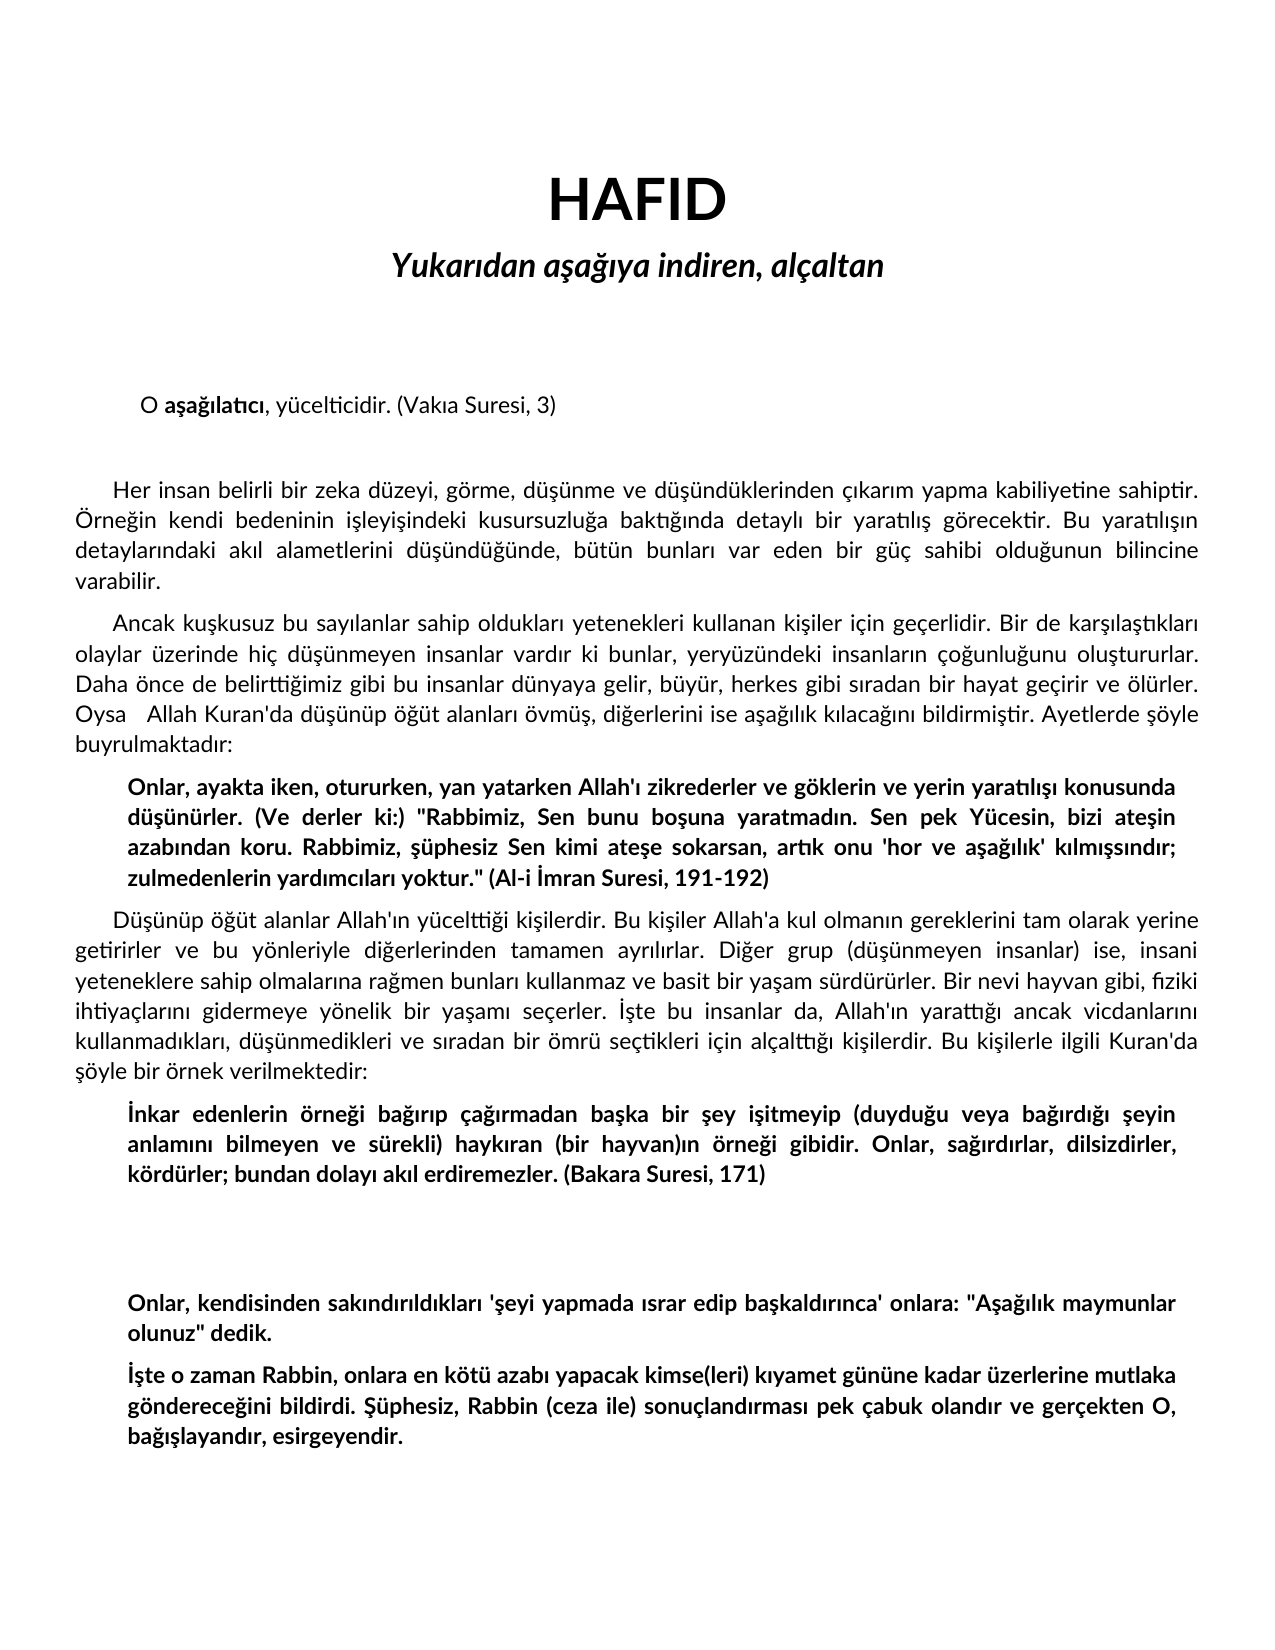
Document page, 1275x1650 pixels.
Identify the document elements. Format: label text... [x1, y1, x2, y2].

text Yukarıdan aşağıya indiren, alçaltan [75, 245, 1200, 285]
text Ancak kuşkusuz bu sayılanlar sahip oldukları yetenekleri kullanan kişiler için geçerlidir. Bir de karşılaştıkları olaylar üzerinde hiç düşünmeyen insanlar vardır ki bunlar, yeryüzündeki insanların çoğunluğunu oluştururlar. Daha önce de belirttiğimiz gibi bu insanlar dünyaya gelir, büyür, herkes gibi sıradan bir hayat geçirir ve ölürler. Oysa Allah Kuran'da düşünüp öğüt alanları övmüş, diğerlerini ise aşağılık kılacağını bildirmiştir. Ayetlerde şöyle buyrulmaktadır: [75, 609, 1200, 757]
text Onlar, kendisinden sakındırıldıkları 'şeyi yapmada ısrar edip başkaldırınca' onlara: "Aşağılık maymunlar olunuz" dedik. [127, 1288, 1177, 1346]
text İşte o zaman Rabbin, onlara en kötü azabı yapacak kimse(leri) kıyamet gününe kadar üzerlerine mutlaka göndereceğini bildirdi. Şüphesiz, Rabbin (ceza ile) sonuçlandırması pek çabuk olandır ve gerçekten O, bağışlayandır, esirgeyendir. [127, 1361, 1177, 1449]
text Onlar, ayakta iken, otururken, yan yatarken Allah'ı zikrederler ve göklerin ve yerin yaratılışı konusunda düşünürler. (Ve derler ki:) "Rabbimiz, Sen bunu boşuna yaratmadın. Sen pek Yücesin, bizi ateşin azabından koru. Rabbimiz, şüphesiz Sen kimi ateşe sokarsan, artık onu 'hor ve aşağılık' kılmışsındır; zulmedenlerin yardımcıları yoktur." (Al-i İmran Suresi, 191-192) [127, 773, 1177, 891]
subtitle HAFID [75, 162, 1200, 232]
text İnkar edenlerin örneği bağırıp çağırmadan başka bir şey işitmeyip (duyduğu veya bağırdığı şeyin anlamını bilmeyen ve sürekli) haykıran (bir hayvan)ın örneği gibidir. Onlar, sağırdırlar, dilsizdirler, kördürler; bundan dolayı akıl erdiremezler. (Bakara Suresi, 171) [127, 1100, 1177, 1188]
text Düşünüp öğüt alanlar Allah'ın yücelttiği kişilerdir. Bu kişiler Allah'a kul olmanın gereklerini tam olarak yerine getirirler ve bu yönleriyle diğerlerinden tamamen ayrılırlar. Diğer grup (düşünmeyen insanlar) ise, insani yeteneklere sahip olmalarına rağmen bunları kullanmaz ve basit bir yaşam sürdürürler. Bir nevi hayvan gibi, fiziki ihtiyaçlarını gidermeye yönelik bir yaşamı seçerler. İşte bu insanlar da, Allah'ın yarattığı ancak vicdanlarını kullanmadıkları, düşünmedikleri ve sıradan bir ömrü seçtikleri için alçalttığı kişilerdir. Bu kişilerle ilgili Kuran'da şöyle bir örnek verilmektedir: [75, 906, 1200, 1084]
text O aşağılatıcı, yücelticidir. (Vakıa Suresi, 3) [140, 390, 1178, 418]
text Her insan belirli bir zeka düzeyi, görme, düşünme ve düşündüklerinden çıkarım yapma kabiliyetine sahiptir. Örneğin kendi bedeninin işleyişindeki kusursuzluğa baktığında detaylı bir yaratılış görecektir. Bu yaratılışın detaylarındaki akıl alametlerini düşündüğünde, bütün bunları var eden bir güç sahibi olduğunun bilincine varabilir. [75, 476, 1200, 594]
